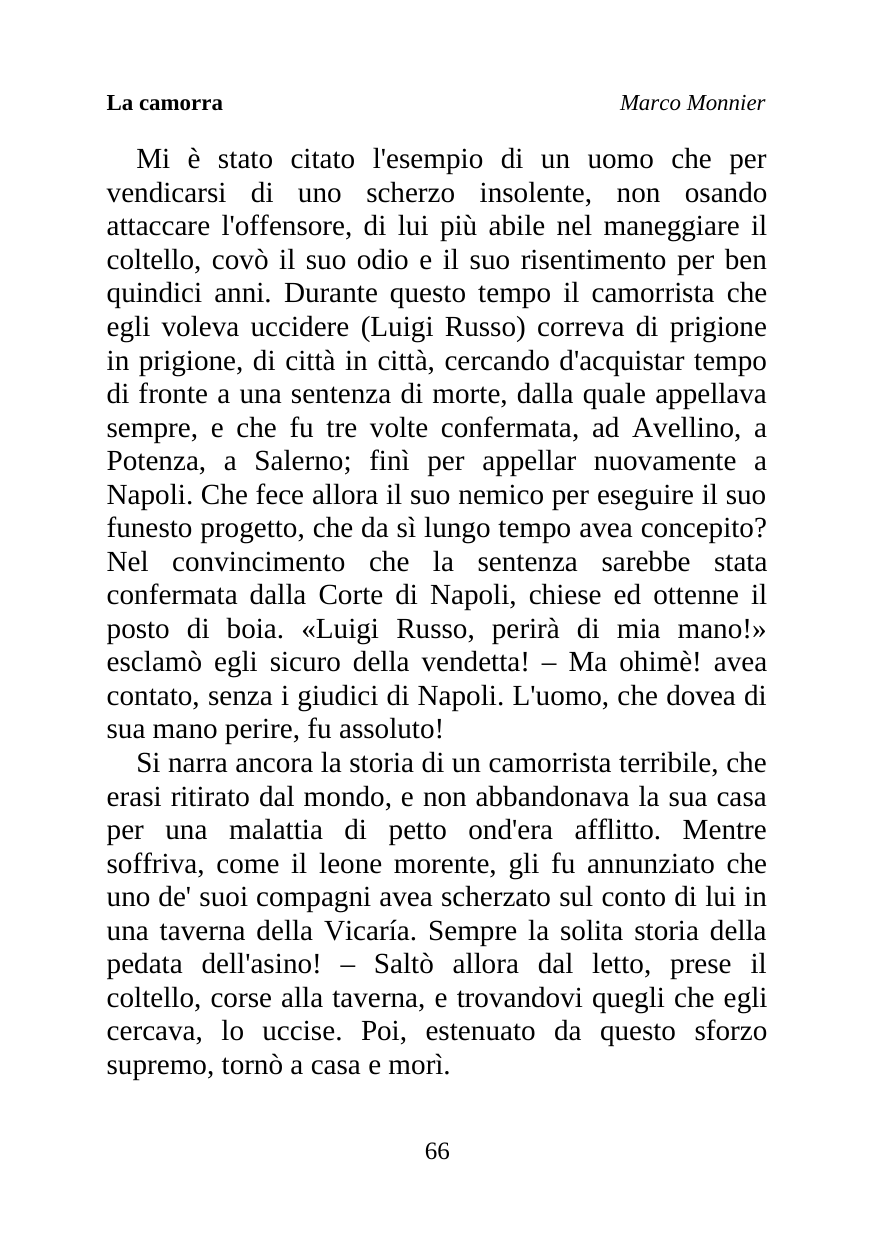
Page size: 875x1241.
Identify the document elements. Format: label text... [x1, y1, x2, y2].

text Mi è stato citato l'esempio di un uomo che per vendicarsi di uno scherzo insolente, non osando attaccare l'offensore, di lui più abile nel maneggiare il coltello, covò il suo odio e il suo risentimento per ben quindici anni. Durante questo tempo il camorrista che egli voleva uccidere (Luigi Russo) correva di prigione in prigione, di città in città, cercando d'acquistar tempo di fronte a una sentenza di morte, dalla quale appellava sempre, e che fu tre volte confermata, ad Avellino, a Potenza, a Salerno; finì per appellar nuovamente a Napoli. Che fece allora il suo nemico per eseguire il suo funesto progetto, che da sì lungo tempo avea concepito? Nel convincimento che la sentenza sarebbe stata confermata dalla Corte di Napoli, chiese ed ottenne il posto di boia. «Luigi Russo, perirà di mia mano!» esclamò egli sicuro della vendetta! – Ma ohimè! avea contato, senza i giudici di Napoli. L'uomo, che dovea di sua mano perire, fu assoluto! [106, 141, 768, 745]
text Si narra ancora la storia di un camorrista terribile, che erasi ritirato dal mondo, e non abbandonava la sua casa per una malattia di petto ond'era afflitto. Mentre soffriva, come il leone morente, gli fu annunziato che uno de' suoi compagni avea scherzato sul conto di lui in una taverna della Vicaría. Sempre la solita storia della pedata dell'asino! – Saltò allora dal letto, prese il coltello, corse alla taverna, e trovandovi quegli che egli cercava, lo uccise. Poi, estenuato da questo sforzo supremo, tornò a casa e morì. [106, 745, 768, 1081]
